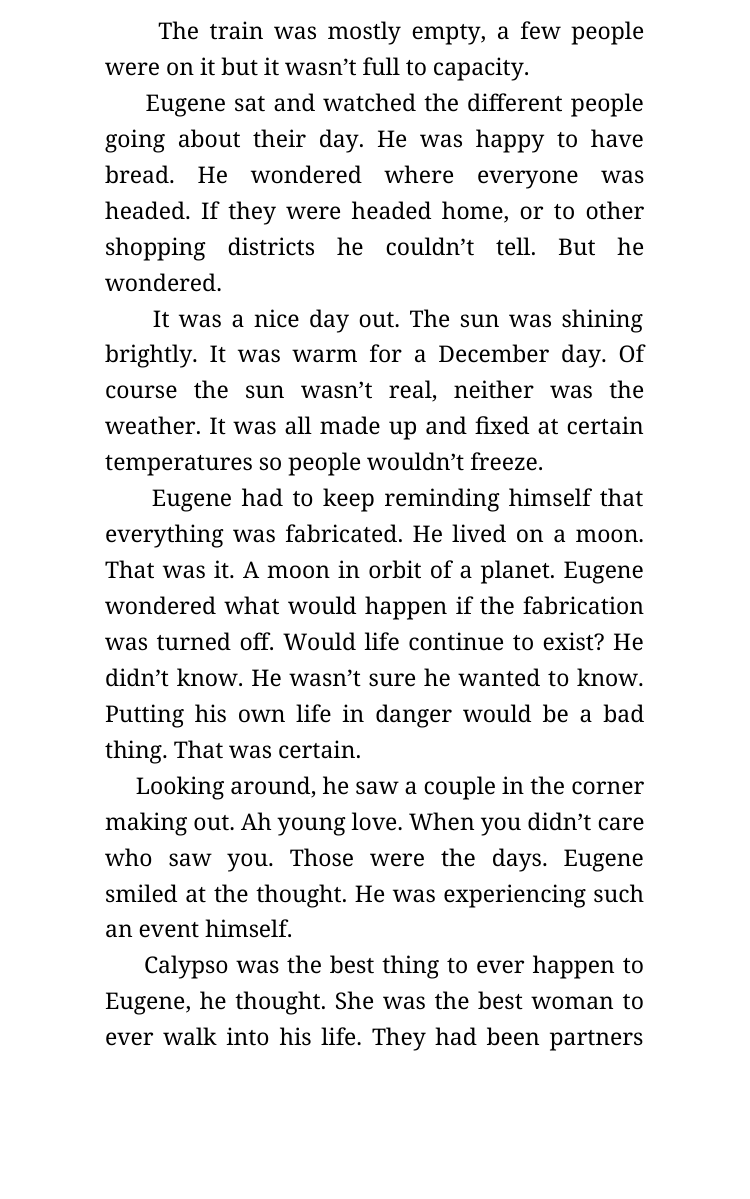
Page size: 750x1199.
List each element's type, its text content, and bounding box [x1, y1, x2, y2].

text Eugene had to keep reminding himself that everything was fabricated. He lived on a moon. That was it. A moon in orbit of a planet. Eugene wondered what would happen if the fabrication was turned off. Would life continue to exist? He didn’t know. He wasn’t sure he wanted to know. Putting his own life in danger would be a bad thing. That was certain. [105, 482, 645, 765]
text The train was mostly empty, a few people were on it but it wasn’t full to capacity. [105, 15, 645, 82]
text Calypso was the best thing to ever happen to Eugene, he thought. She was the best woman to ever walk into his life. They had been partners [105, 949, 645, 1052]
text Looking around, he saw a couple in the corner making out. Ah young love. When you didn’t care who saw you. Those were the days. Eugene smiled at the thought. He was experiencing such an event himself. [105, 770, 645, 945]
text Eugene sat and watched the different people going about their day. He was happy to have bread. He wondered where everyone was headed. If they were headed home, or to other shopping districts he couldn’t tell. But he wondered. [105, 87, 645, 298]
text It was a nice day out. The sun was shining brightly. It was warm for a December day. Of course the sun wasn’t real, neither was the weather. It was all made up and fixed at certain temperatures so people wouldn’t freeze. [105, 302, 645, 477]
